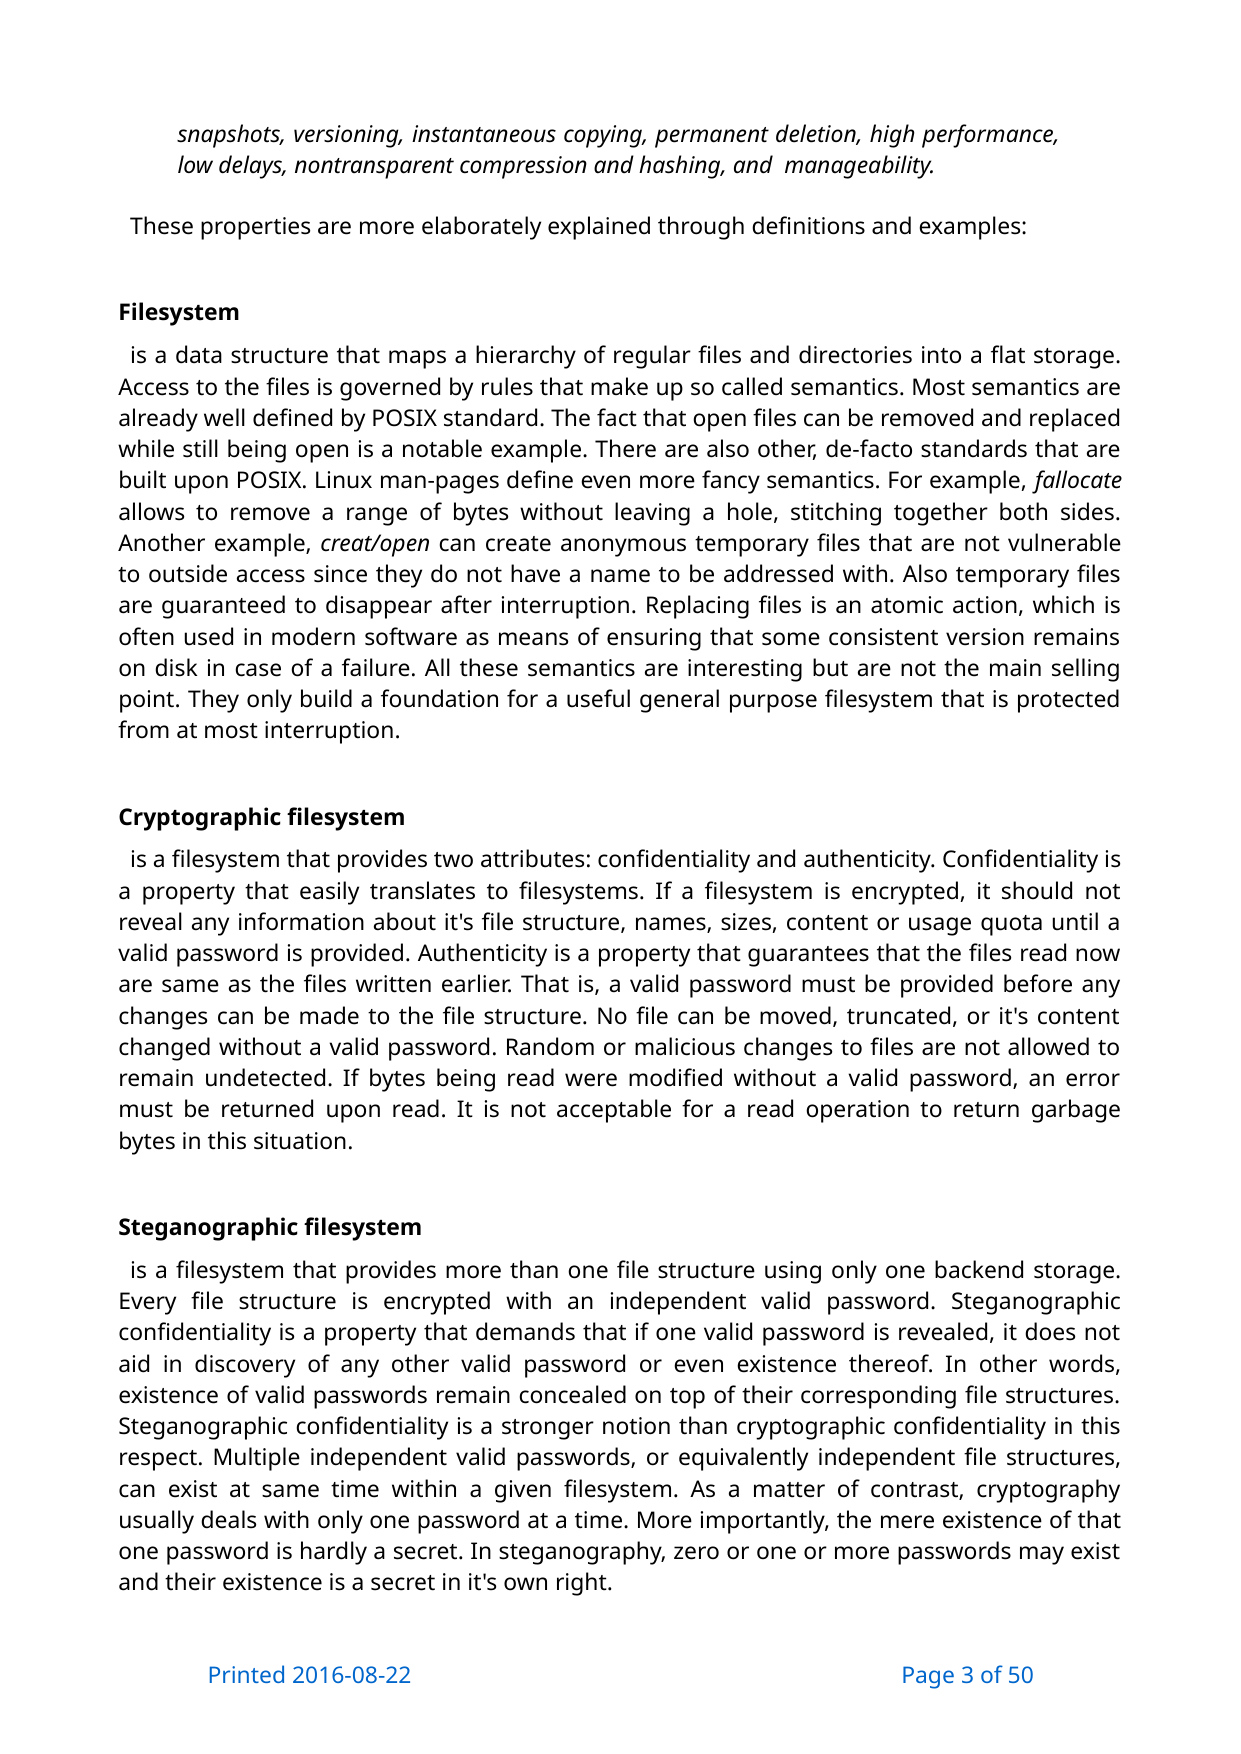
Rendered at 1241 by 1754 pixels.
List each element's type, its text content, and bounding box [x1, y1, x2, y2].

text snapshots, versioning, instantaneous copying, permanent deletion, high performance, low delays, nontransparent compression and hashing, and manageability. [177, 118, 1063, 181]
subtitle Steganographic filesystem [118, 1211, 1122, 1242]
text is a filesystem that provides two attributes: confidentiality and authenticity. Confidentiality is a property that easily translates to filesystems. If a filesystem is encrypted, it should not reveal any information about it's file structure, names, sizes, content or usage quota until a valid password is provided. Authenticity is a property that guarantees that the files read now are same as the files written earlier. That is, a valid password must be provided before any changes can be made to the file structure. No file can be moved, truncated, or it's content changed without a valid password. Random or malicious changes to files are not allowed to remain undetected. If bytes being read were modified without a valid password, an error must be returned upon read. It is not acceptable for a read operation to return garbage bytes in this situation. [118, 843, 1122, 1156]
text is a data structure that maps a hierarchy of regular files and directories into a flat storage. Access to the files is governed by rules that make up so called semantics. Most semantics are already well defined by POSIX standard. The fact that open files can be removed and replaced while still being open is a notable example. There are also other, de-facto standards that are built upon POSIX. Linux man-pages define even more fancy semantics. For example, fallocate allows to remove a range of bytes without leaving a hole, stitching together both sides. Another example, creat/open can create anonymous temporary files that are not vulnerable to outside access since they do not have a name to be addressed with. Also temporary files are guaranteed to disappear after interruption. Replacing files is an atomic action, which is often used in modern software as means of ensuring that some consistent version remains on disk in case of a failure. All these semantics are interesting but are not the main selling point. They only build a foundation for a useful general purpose filesystem that is protected from at most interruption. [118, 339, 1122, 746]
text These properties are more elaborately explained through definitions and examples: [118, 210, 1122, 241]
text is a filesystem that provides more than one file structure using only one backend storage. Every file structure is encrypted with an independent valid password. Steganographic confidentiality is a property that demands that if one valid password is revealed, it does not aid in discovery of any other valid password or even existence thereof. In other words, existence of valid passwords remain concealed on top of their corresponding file structures. Steganographic confidentiality is a stronger notion than cryptographic confidentiality in this respect. Multiple independent valid passwords, or equivalently independent file structures, can exist at same time within a given filesystem. As a matter of contrast, cryptography usually deals with only one password at a time. More importantly, the mere existence of that one password is hardly a secret. In steganography, zero or one or more passwords may exist and their existence is a secret in it's own right. [118, 1254, 1122, 1598]
subtitle Cryptographic filesystem [118, 800, 1122, 832]
subtitle Filesystem [118, 296, 1122, 327]
